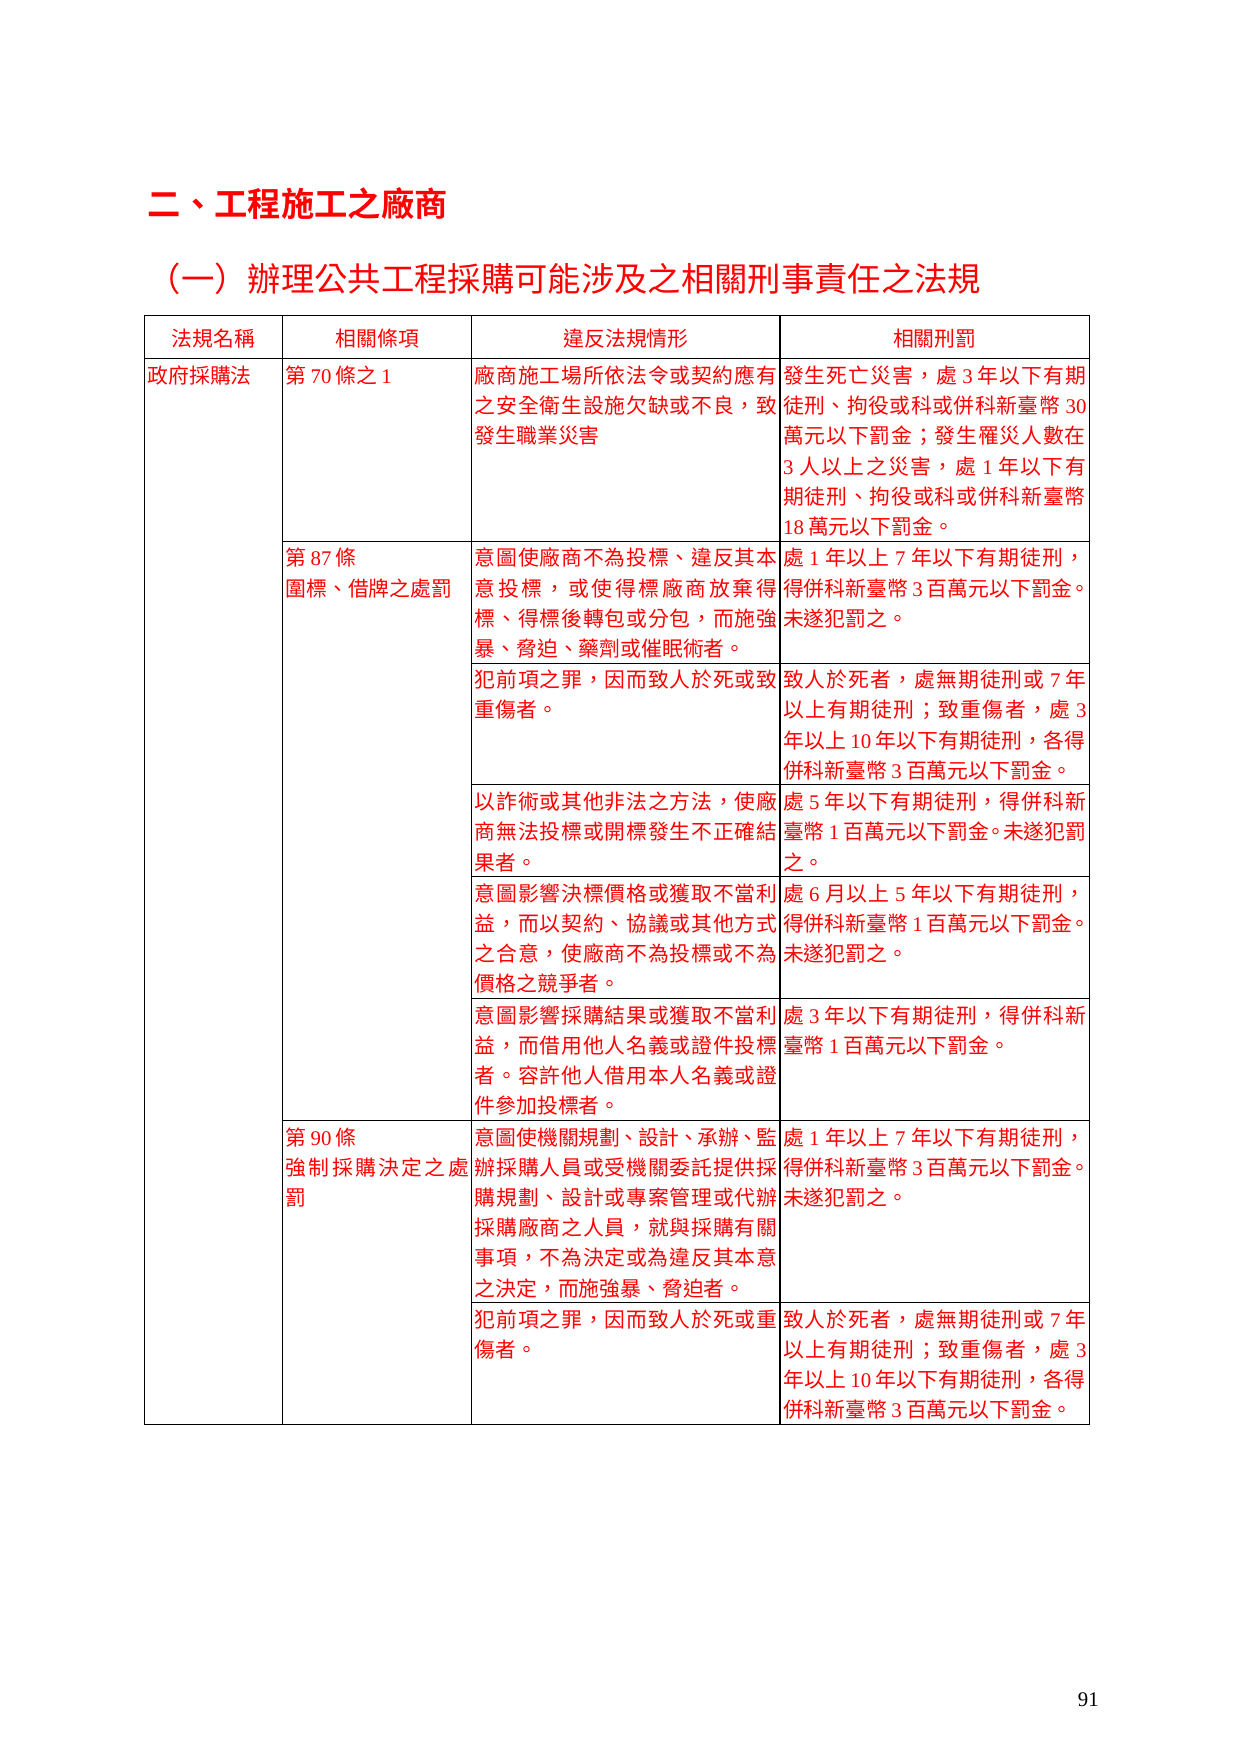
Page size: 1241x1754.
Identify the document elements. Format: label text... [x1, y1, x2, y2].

table_cell 以詐術或其他非法之方法，使廠商無法投標或開標發生不正確結果者。 [472, 785, 779, 876]
table_cell 致人於死者，處無期徒刑或7年以上有期徒刑；致重傷者，處3年以上10年以下有期徒刑，各得併科新臺幣3百萬元以下罰金。 [781, 664, 1089, 784]
table_header 違反法規情形 [472, 316, 779, 358]
table_cell 發生死亡災害，處3年以下有期徒刑、拘役或科或併科新臺幣30萬元以下罰金；發生罹災人數在3人以上之災害，處1年以下有期徒刑、拘役或科或併科新臺幣18萬元以下罰金。 [781, 359, 1089, 541]
table_cell 第87條 圍標、借牌之處罰 [283, 542, 471, 1120]
table_cell 意圖影響決標價格或獲取不當利益，而以契約、協議或其他方式之合意，使廠商不為投標或不為價格之競爭者。 [472, 877, 779, 998]
text （一）辦理公共工程採購可能涉及之相關刑事責任之法規 [148, 239, 1092, 314]
table_cell 處3年以下有期徒刑，得併科新臺幣1百萬元以下罰金。 [781, 999, 1089, 1120]
table_cell 致人於死者，處無期徒刑或7年以上有期徒刑；致重傷者，處3年以上10年以下有期徒刑，各得併科新臺幣3百萬元以下罰金。 [781, 1303, 1089, 1424]
table_cell 犯前項之罪，因而致人於死或重傷者。 [472, 1303, 779, 1424]
table_cell 犯前項之罪，因而致人於死或致重傷者。 [472, 664, 779, 784]
table_header 相關條項 [283, 316, 471, 358]
table_cell 廠商施工場所依法令或契約應有之安全衛生設施欠缺或不良，致發生職業災害 [472, 359, 779, 541]
table_cell 意圖使廠商不為投標、違反其本意投標，或使得標廠商放棄得標、得標後轉包或分包，而施強暴、脅迫、藥劑或催眠術者。 [472, 542, 779, 662]
table_header 相關刑罰 [781, 316, 1089, 358]
table_cell 意圖使機關規劃、設計、承辦、監辦採購人員或受機關委託提供採購規劃、設計或專案管理或代辦採購廠商之人員，就與採購有關事項，不為決定或為違反其本意之決定，而施強暴、脅迫者。 [472, 1121, 779, 1302]
table_cell 處6月以上5年以下有期徒刑，得併科新臺幣1百萬元以下罰金。未遂犯罰之。 [781, 877, 1089, 998]
text 二、工程施工之廠商 [148, 164, 1092, 239]
table_cell 處1年以上7年以下有期徒刑，得併科新臺幣3百萬元以下罰金。未遂犯罰之。 [781, 542, 1089, 662]
table_header 法規名稱 [145, 316, 282, 358]
table_cell 意圖影響採購結果或獲取不當利益，而借用他人名義或證件投標者。容許他人借用本人名義或證件參加投標者。 [472, 999, 779, 1120]
table_cell 政府採購法 [145, 359, 282, 1424]
table_cell 處5年以下有期徒刑，得併科新臺幣1百萬元以下罰金。未遂犯罰之。 [781, 785, 1089, 876]
table_cell 第90條 強制採購決定之處罰 [283, 1121, 471, 1424]
table_cell 第70條之1 [283, 359, 471, 541]
table_cell 處1年以上7年以下有期徒刑，得併科新臺幣3百萬元以下罰金。未遂犯罰之。 [781, 1121, 1089, 1302]
